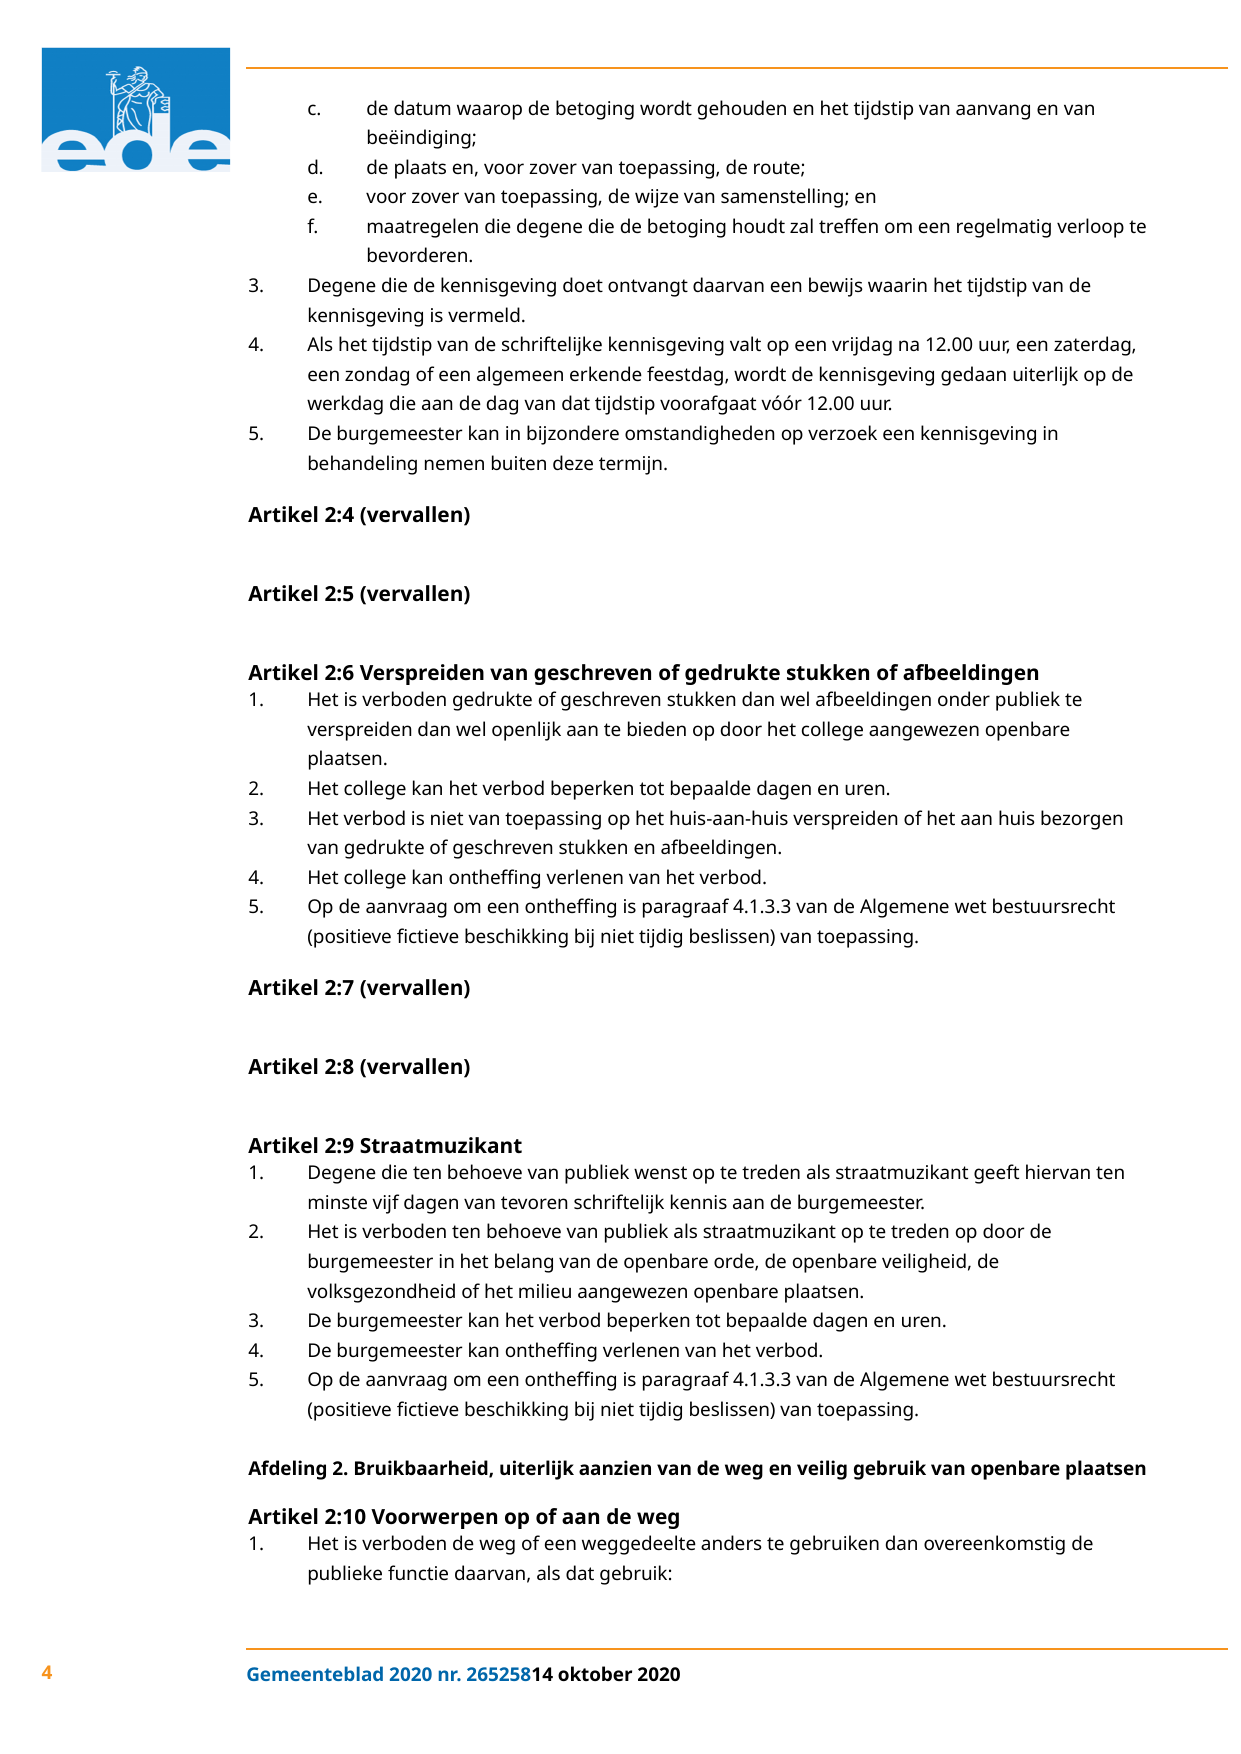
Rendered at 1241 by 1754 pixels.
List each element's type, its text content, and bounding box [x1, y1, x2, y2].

list Degene die de kennisgeving doet ontvangt daarvan een bewijs waarin het tijdstip van de kennisgeving is vermeld. [248, 272, 1152, 328]
text Artikel 2:4 (vervallen) [248, 500, 1152, 529]
list Het college kan ontheffing verlenen van het verbod. [248, 864, 1152, 889]
list Het is verboden de weg of een weggedeelte anders te gebruiken dan overeenkomstig de publieke functie daarvan, als dat gebruik: [248, 1530, 1152, 1586]
list de plaats en, voor zover van toepassing, de route; [307, 154, 1152, 180]
list Op de aanvraag om een ontheffing is paragraaf 4.1.3.3 van de Algemene wet bestuursrecht (positieve fictieve beschikking bij niet tijdig beslissen) van toepassing. [248, 1367, 1152, 1422]
text Artikel 2:10 Voorwerpen op of aan de weg [248, 1502, 1152, 1530]
list Het college kan het verbod beperken tot bepaalde dagen en uren. [248, 775, 1152, 801]
text Afdeling 2. Bruikbaarheid, uiterlijk aanzien van de weg en veilig gebruik van openbare plaatsen [248, 1455, 1152, 1481]
list De burgemeester kan in bijzondere omstandigheden op verzoek een kennisgeving in behandeling nemen buiten deze termijn. [248, 420, 1152, 476]
list de datum waarop de betoging wordt gehouden en het tijdstip van aanvang en van beëindiging; [307, 95, 1152, 150]
list voor zover van toepassing, de wijze van samenstelling; en [307, 183, 1152, 209]
list Degene die ten behoeve van publiek wenst op te treden als straatmuzikant geeft hiervan ten minste vijf dagen van tevoren schriftelijk kennis aan de burgemeester. [248, 1159, 1152, 1215]
text Artikel 2:5 (vervallen) [248, 579, 1152, 607]
list Het verbod is niet van toepassing op het huis-aan-huis verspreiden of het aan huis bezorgen van gedrukte of geschreven stukken en afbeeldingen. [248, 805, 1152, 860]
list Op de aanvraag om een ontheffing is paragraaf 4.1.3.3 van de Algemene wet bestuursrecht (positieve fictieve beschikking bij niet tijdig beslissen) van toepassing. [248, 893, 1152, 949]
text Artikel 2:6 Verspreiden van geschreven of gedrukte stukken of afbeeldingen [248, 658, 1152, 686]
list Als het tijdstip van de schriftelijke kennisgeving valt op een vrijdag na 12.00 uur, een zaterdag, een zondag of een algemeen erkende feestdag, wordt de kennisgeving gedaan uiterlijk op de werkdag die aan de dag van dat tijdstip voorafgaat vóór 12.00 uur. [248, 331, 1152, 416]
text Artikel 2:9 Straatmuzikant [248, 1131, 1152, 1159]
list maatregelen die degene die de betoging houdt zal treffen om een regelmatig verloop te bevorderen. [307, 213, 1152, 268]
list Het is verboden gedrukte of geschreven stukken dan wel afbeeldingen onder publiek te verspreiden dan wel openlijk aan te bieden op door het college aangewezen openbare plaatsen. [248, 686, 1152, 771]
list De burgemeester kan het verbod beperken tot bepaalde dagen en uren. [248, 1307, 1152, 1333]
list De burgemeester kan ontheffing verlenen van het verbod. [248, 1337, 1152, 1363]
text Artikel 2:7 (vervallen) [248, 973, 1152, 1002]
text Artikel 2:8 (vervallen) [248, 1052, 1152, 1081]
picture [41, 47, 231, 172]
list Het is verboden ten behoeve van publiek als straatmuzikant op te treden op door de burgemeester in het belang van de openbare orde, de openbare veiligheid, de volksgezondheid of het milieu aangewezen openbare plaatsen. [248, 1219, 1152, 1304]
